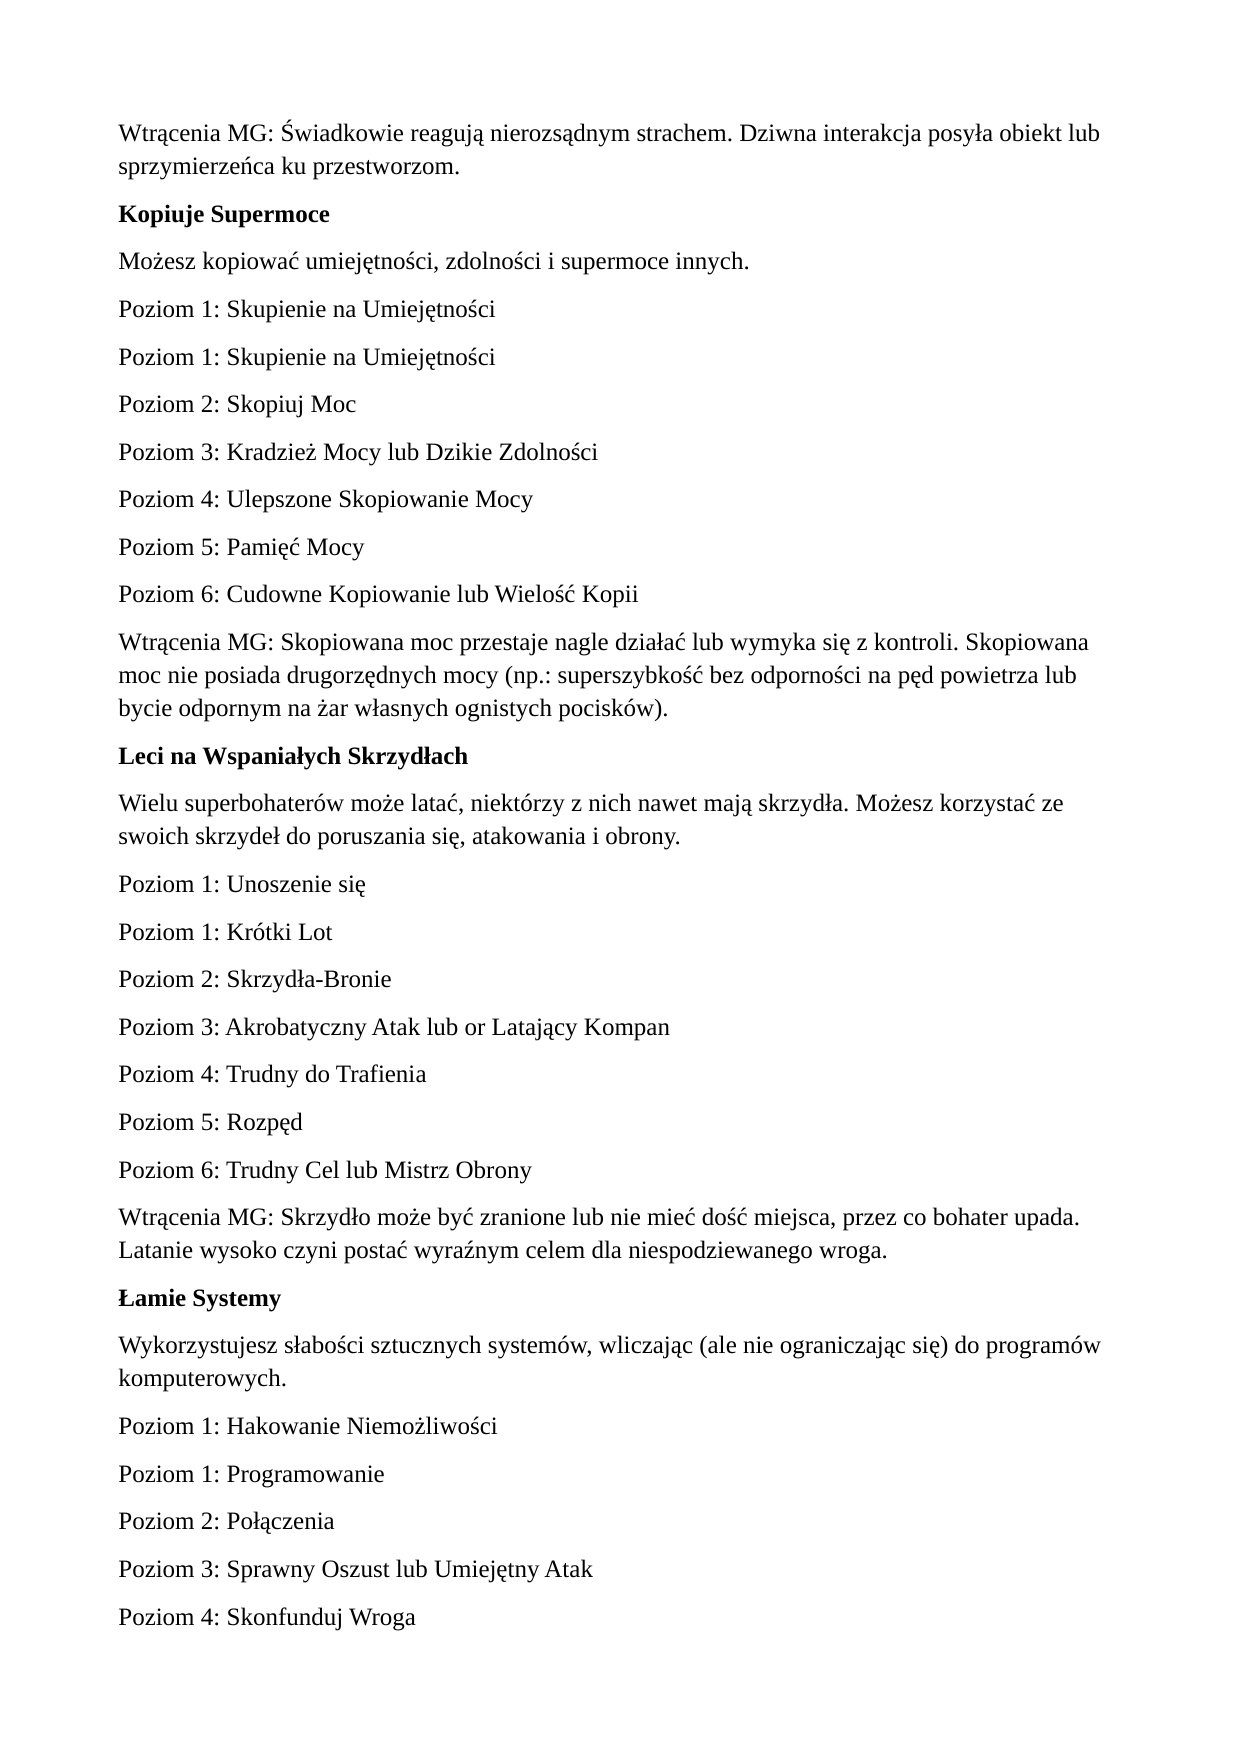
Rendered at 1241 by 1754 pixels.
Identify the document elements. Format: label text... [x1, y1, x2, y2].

text Poziom 1: Skupienie na Umiejętności [118, 342, 1122, 370]
text Wielu superbohaterów może latać, niektórzy z nich nawet mają skrzydła. Możesz korzystać ze swoich skrzydeł do poruszania się, atakowania i obrony. [118, 788, 1122, 850]
text Poziom 1: Hakowanie Niemożliwości [118, 1411, 1122, 1440]
text Poziom 5: Rozpęd [118, 1107, 1122, 1136]
text Poziom 4: Skonfunduj Wroga [118, 1602, 1122, 1630]
text Poziom 1: Programowanie [118, 1459, 1122, 1487]
text Poziom 3: Kradzież Mocy lub Dzikie Zdolności [118, 437, 1122, 466]
text Możesz kopiować umiejętności, zdolności i supermoce innych. [118, 246, 1122, 275]
text Poziom 4: Trudny do Trafienia [118, 1059, 1122, 1088]
text Poziom 1: Unoszenie się [118, 869, 1122, 898]
text Poziom 5: Pamięć Mocy [118, 532, 1122, 561]
text Poziom 2: Połączenia [118, 1506, 1122, 1535]
text Poziom 2: Skopiuj Moc [118, 389, 1122, 418]
text Poziom 3: Sprawny Oszust lub Umiejętny Atak [118, 1554, 1122, 1583]
text Poziom 6: Cudowne Kopiowanie lub Wielość Kopii [118, 579, 1122, 608]
text Wtrącenia MG: Świadkowie reagują nierozsądnym strachem. Dziwna interakcja posyła obiekt lub sprzymierzeńca ku przestworzom. [118, 118, 1122, 180]
text Poziom 2: Skrzydła-Bronie [118, 964, 1122, 993]
text Łamie Systemy [118, 1283, 1122, 1312]
text Wtrącenia MG: Skopiowana moc przestaje nagle działać lub wymyka się z kontroli. Skopiowana moc nie posiada drugorzędnych mocy (np.: superszybkość bez odporności na pęd powietrza lub bycie odpornym na żar własnych ognistych pocisków). [118, 627, 1122, 722]
text Leci na Wspaniałych Skrzydłach [118, 741, 1122, 769]
text Poziom 1: Skupienie na Umiejętności [118, 294, 1122, 323]
text Wtrącenia MG: Skrzydło może być zranione lub nie mieć dość miejsca, przez co bohater upada. Latanie wysoko czyni postać wyraźnym celem dla niespodziewanego wroga. [118, 1202, 1122, 1264]
text Poziom 1: Krótki Lot [118, 917, 1122, 945]
text Wykorzystujesz słabości sztucznych systemów, wliczając (ale nie ograniczając się) do programów komputerowych. [118, 1331, 1122, 1392]
text Kopiuje Supermoce [118, 199, 1122, 227]
text Poziom 4: Ulepszone Skopiowanie Mocy [118, 484, 1122, 513]
text Poziom 3: Akrobatyczny Atak lub or Latający Kompan [118, 1012, 1122, 1041]
text Poziom 6: Trudny Cel lub Mistrz Obrony [118, 1155, 1122, 1183]
